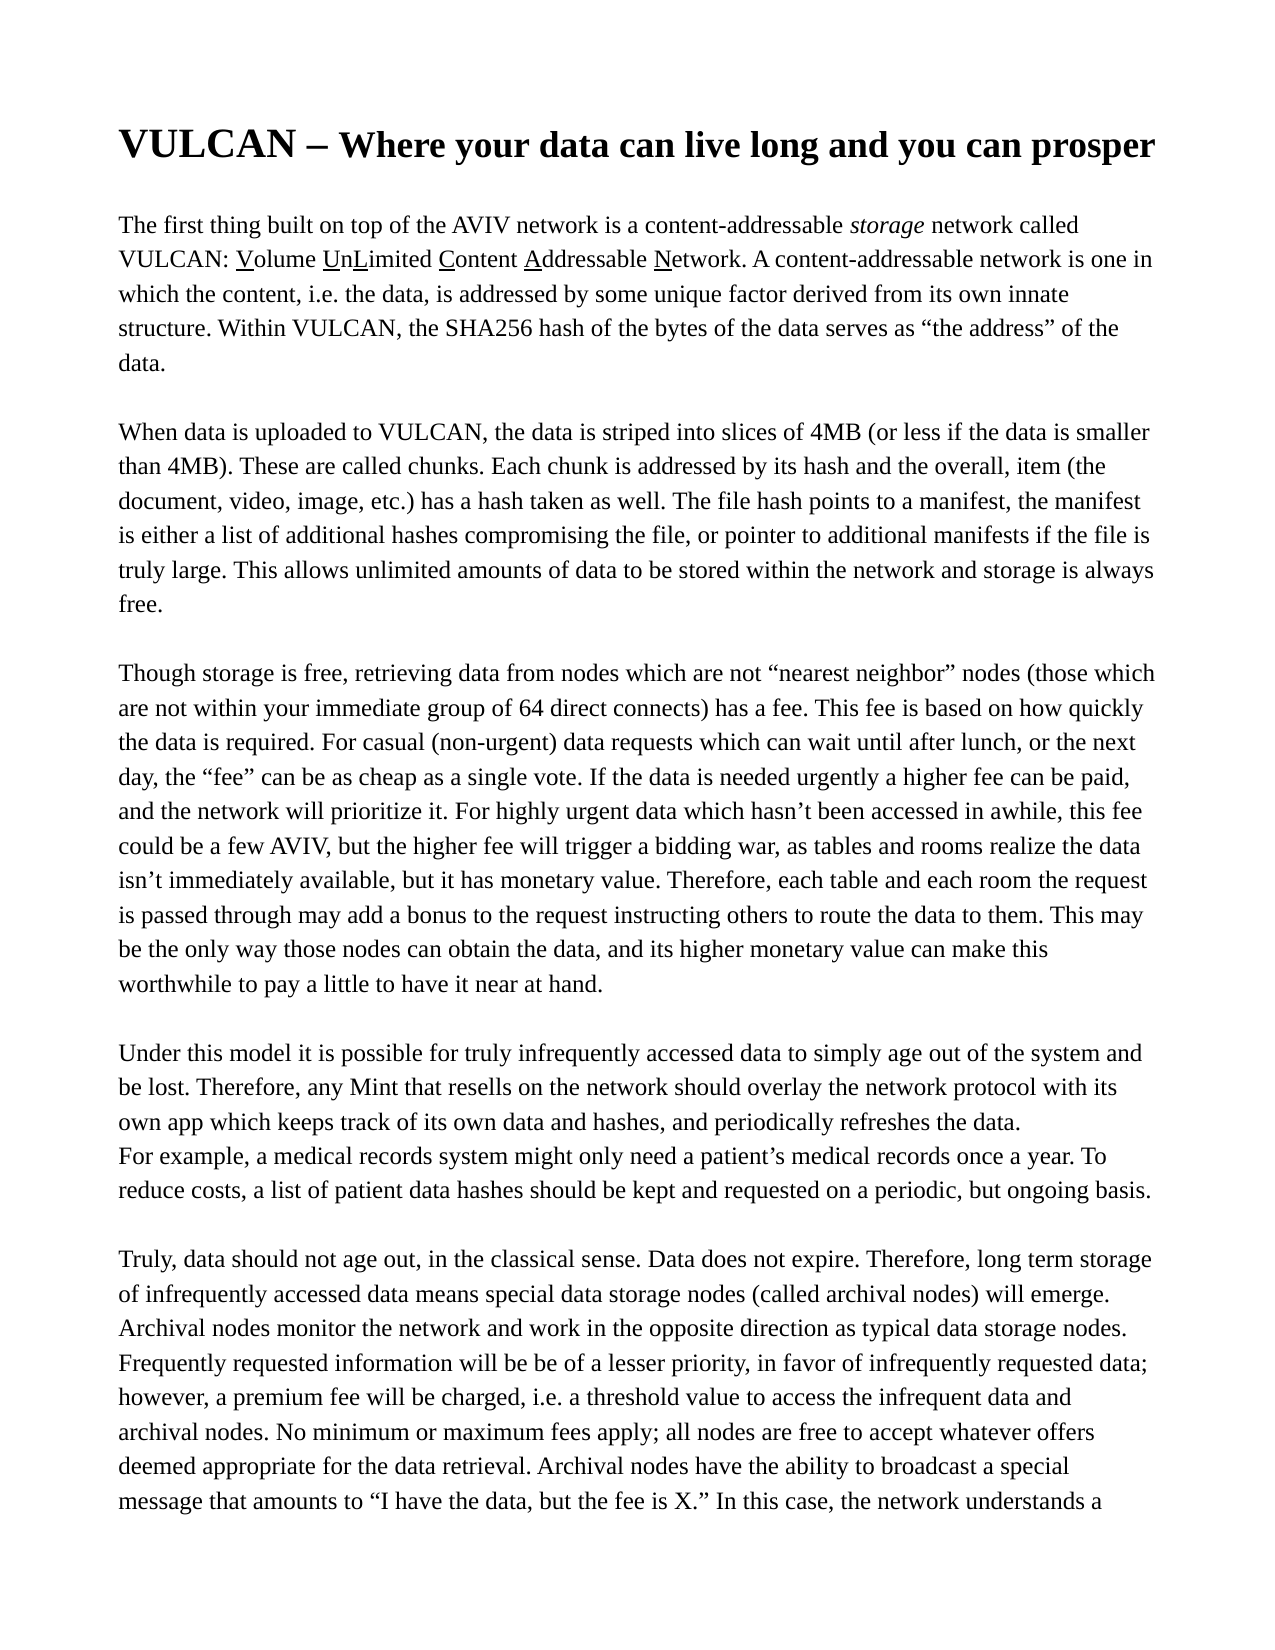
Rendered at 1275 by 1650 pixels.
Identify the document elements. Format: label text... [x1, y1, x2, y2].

text Though storage is free, retrieving data from nodes which are not “nearest neighbor” nodes (those which are not within your immediate group of 64 direct connects) has a fee. This fee is based on how quickly the data is required. For casual (non-urgent) data requests which can wait until after lunch, or the next day, the “fee” can be as cheap as a single vote. If the data is needed urgently a higher fee can be paid, and the network will prioritize it. For highly urgent data which hasn’t been accessed in awhile, this fee could be a few AVIV, but the higher fee will trigger a bidding war, as tables and rooms realize the data isn’t immediately available, but it has monetary value. Therefore, each table and each room the request is passed through may add a bonus to the request instructing others to route the data to them. This may be the only way those nodes can obtain the data, and its higher monetary value can make this worthwhile to pay a little to have it near at hand. [118, 658, 1157, 997]
text Under this model it is possible for truly infrequently accessed data to simply age out of the system and be lost. Therefore, any Mint that resells on the network should overlay the network protocol with its own app which keeps track of its own data and hashes, and periodically refreshes the data. [118, 1038, 1157, 1135]
text The first thing built on top of the AVIV network is a content-addressable storage network called VULCAN: Volume UnLimited Content Addressable Network. A content-addressable network is one in which the content, i.e. the data, is addressed by some unique factor derived from its own innate structure. Within VULCAN, the SHA256 hash of the bytes of the data serves as “the address” of the data. [118, 210, 1157, 377]
text VULCAN – Where your data can live long and you can prosper [118, 118, 1157, 166]
text When data is uploaded to VULCAN, the data is striped into slices of 4MB (or less if the data is smaller than 4MB). These are called chunks. Each chunk is addressed by its hash and the overall, item (the document, video, image, etc.) has a hash taken as well. The file hash points to a manifest, the manifest is either a list of additional hashes compromising the file, or pointer to additional manifests if the file is truly large. This allows unlimited amounts of data to be stored within the network and storage is always free. [118, 417, 1157, 618]
text For example, a medical records system might only need a patient’s medical records once a year. To reduce costs, a list of patient data hashes should be kept and requested on a periodic, but ongoing basis. [118, 1141, 1157, 1204]
text Truly, data should not age out, in the classical sense. Data does not expire. Therefore, long term storage of infrequently accessed data means special data storage nodes (called archival nodes) will emerge. Archival nodes monitor the network and work in the opposite direction as typical data storage nodes. Frequently requested information will be be of a lesser priority, in favor of infrequently requested data; however, a premium fee will be charged, i.e. a threshold value to access the infrequent data and archival nodes. No minimum or maximum fees apply; all nodes are free to accept whatever offers deemed appropriate for the data retrieval. Archival nodes have the ability to broadcast a special message that amounts to “I have the data, but the fee is X.” In this case, the network understands a [118, 1244, 1157, 1514]
